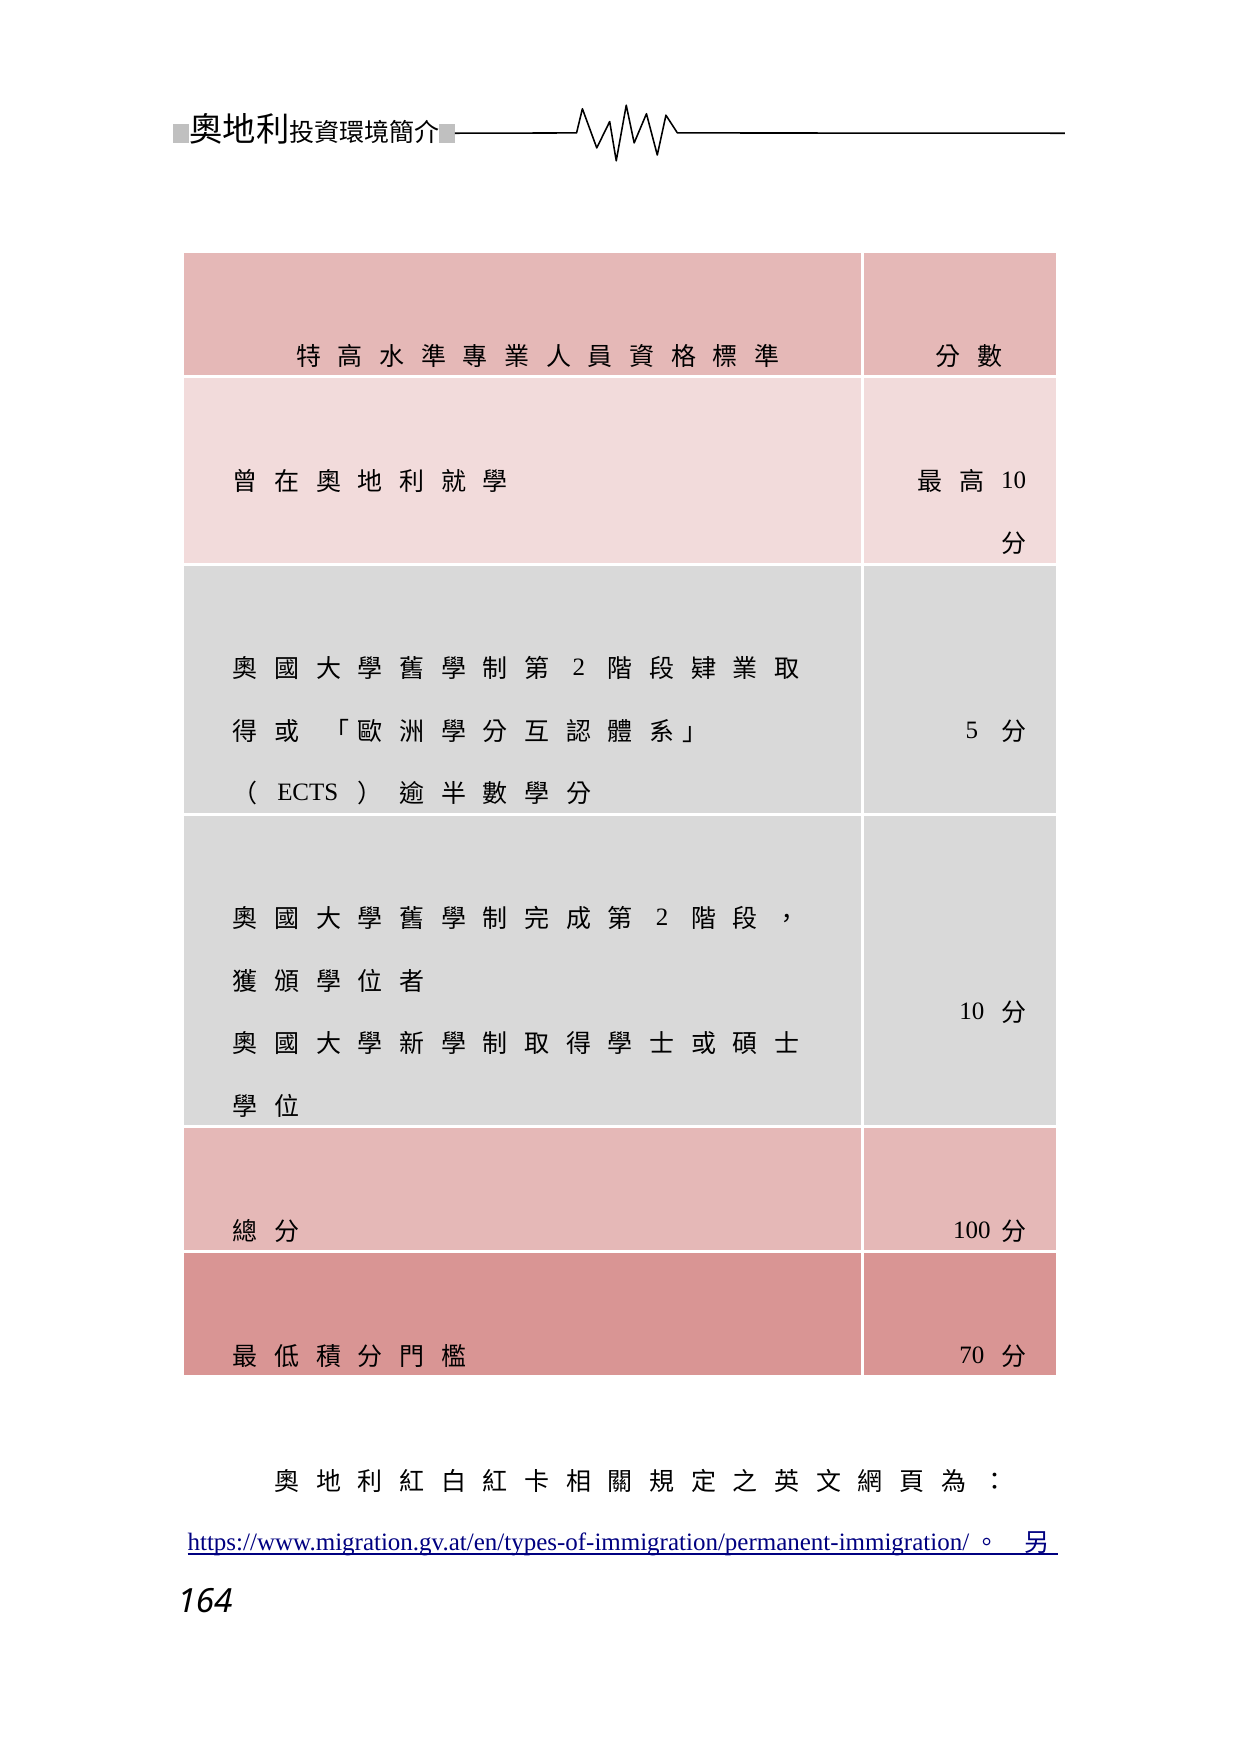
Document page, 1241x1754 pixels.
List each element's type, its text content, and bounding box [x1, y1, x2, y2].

table_cell 70分 [864, 1253, 1056, 1375]
table_cell 奧國大學舊學制第2階段肄業取得或「歐洲學分互認體系」（ECTS）逾半數學分 [184, 566, 861, 813]
text 奧地利紅白紅卡相關規定之英文網頁為：https://www.migration.gv.at/en/types-of-immigration/permanent-immigration/。另 [183, 1438, 1058, 1563]
table_cell 最低積分門檻 [184, 1253, 861, 1375]
table_cell 總分 [184, 1128, 861, 1250]
table_header 特高水準專業人員資格標準 [184, 253, 861, 375]
table_cell 奧國大學舊學制完成第2階段，獲頒學位者 奧國大學新學制取得學士或碩士學位 [184, 816, 861, 1125]
table_cell 曾在奧地利就學 [184, 378, 861, 563]
table_cell 10分 [864, 816, 1056, 1125]
table_cell 5分 [864, 566, 1056, 813]
table_cell 最高10分 [864, 378, 1056, 563]
table_header 分數 [864, 253, 1056, 375]
table_cell 100分 [864, 1128, 1056, 1250]
